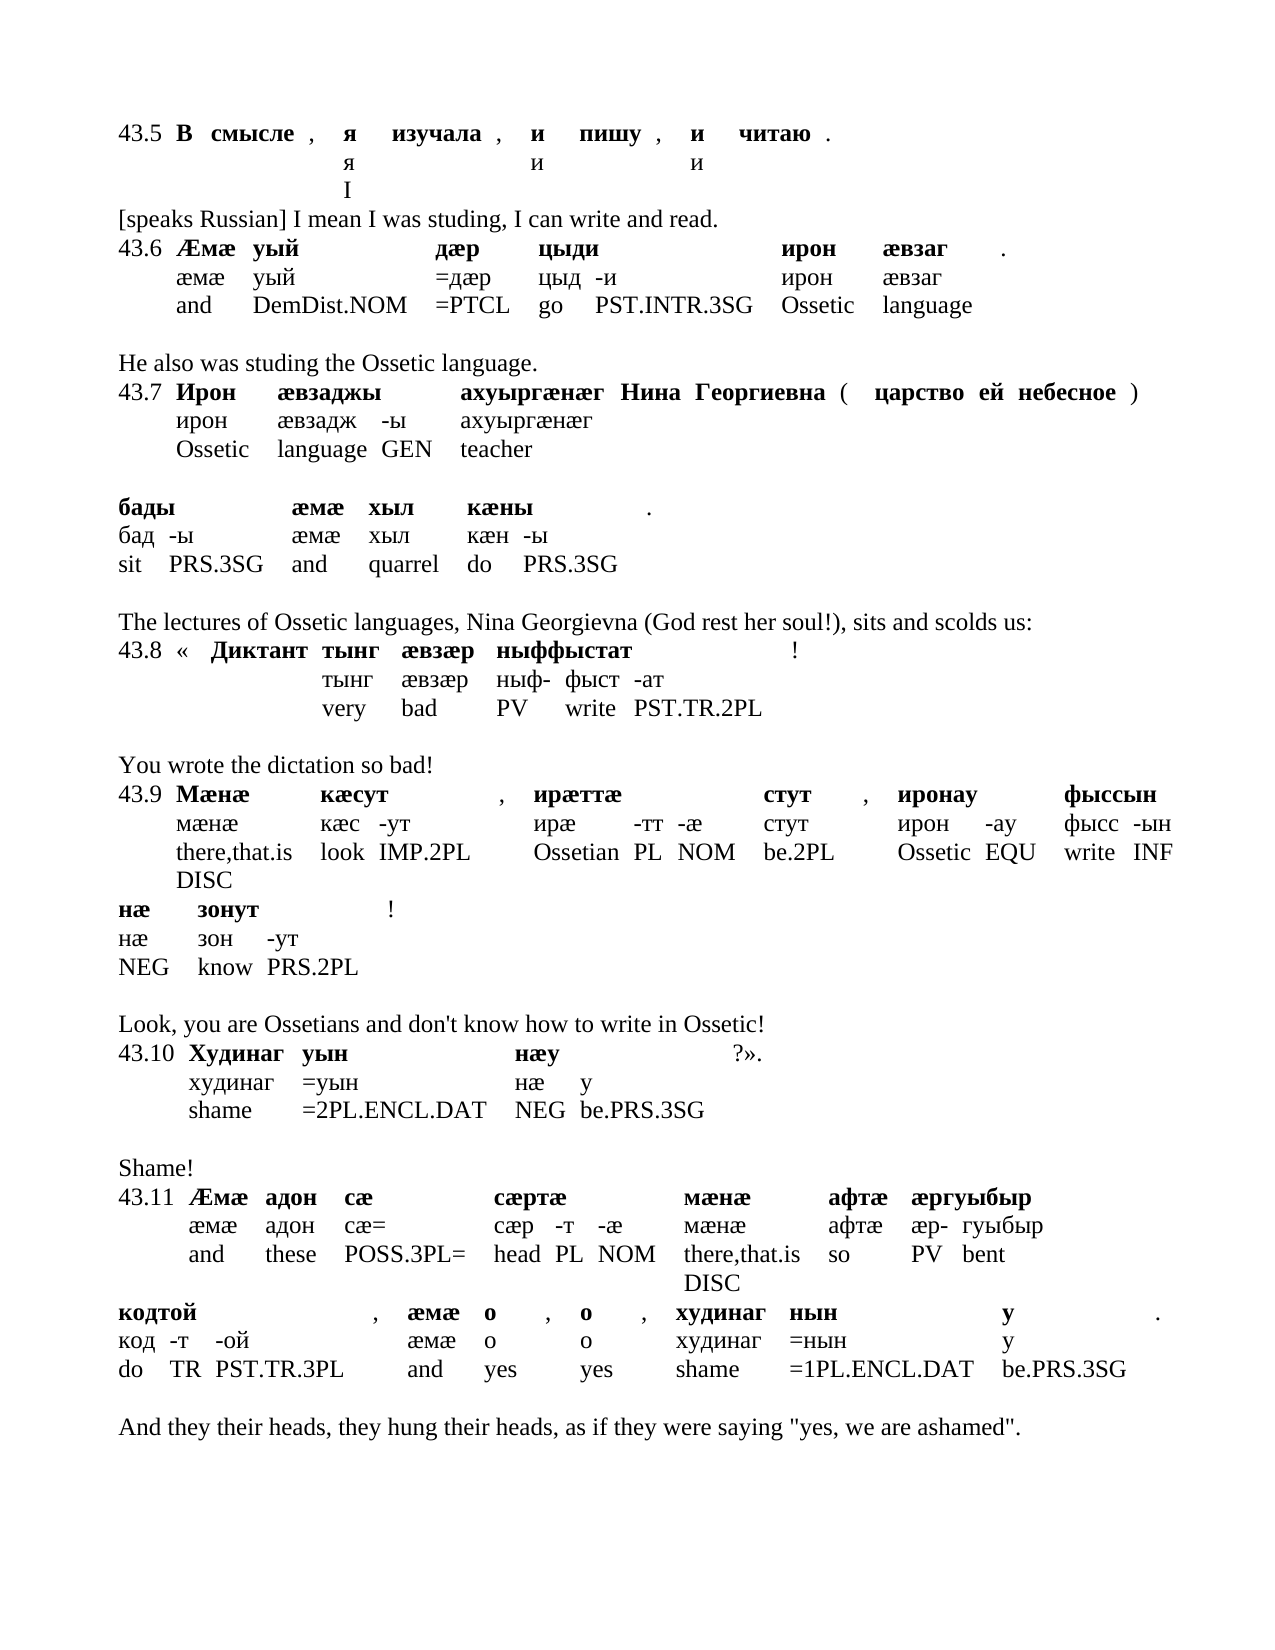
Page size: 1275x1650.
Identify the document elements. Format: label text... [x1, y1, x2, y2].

text GEN [381, 434, 432, 463]
text there,that.is [176, 837, 292, 866]
text и [530, 118, 565, 147]
text цыди [538, 233, 767, 262]
text NOM [598, 1239, 656, 1268]
text уый [253, 262, 408, 291]
text , [496, 118, 517, 147]
text æвзадж [277, 406, 367, 434]
text PRS.3SG [523, 549, 618, 578]
text -ы [168, 521, 264, 549]
text кæс [320, 808, 365, 837]
text Ossetic [176, 434, 249, 463]
text know [197, 952, 253, 981]
text these [265, 1239, 317, 1268]
text мæнæ [684, 1182, 814, 1211]
text Shame! [118, 1153, 1249, 1182]
text кæны [467, 492, 632, 521]
text зонут [197, 894, 373, 923]
text very [322, 693, 373, 722]
text ирæ [533, 808, 619, 837]
text NEG [514, 1096, 566, 1124]
text æмæ [291, 521, 341, 549]
text -и [595, 262, 753, 291]
text у [580, 1067, 705, 1096]
text -ау [985, 808, 1036, 837]
text -ы [381, 406, 432, 434]
text 43.10 [118, 1038, 174, 1067]
text . [1154, 1297, 1176, 1326]
text уый [253, 233, 421, 262]
text нæу [514, 1038, 719, 1067]
text He also was studing the Ossetic language. [118, 348, 1249, 377]
text о [580, 1326, 613, 1354]
text Æмæ [176, 233, 239, 262]
text , [372, 1297, 393, 1326]
text quarrel [368, 549, 439, 578]
text бад [118, 521, 155, 549]
text Нина [620, 377, 681, 406]
text æмæ [176, 262, 225, 291]
text худинаг [188, 1067, 274, 1096]
text EQU [985, 837, 1036, 866]
text æмæ [407, 1326, 456, 1354]
text о [580, 1297, 627, 1326]
text , [545, 1297, 566, 1326]
text sit [118, 549, 155, 578]
text ахуыргæнæг [460, 377, 607, 406]
text Мæнæ [176, 779, 306, 808]
text и [690, 118, 725, 147]
text хыл [368, 492, 453, 521]
text ирон [781, 233, 868, 262]
text -т [555, 1211, 584, 1239]
text . [646, 492, 667, 521]
text æвзаджы [277, 377, 446, 406]
text DISC [684, 1268, 814, 1297]
text DemDist.NOM [253, 291, 408, 319]
text PST.TR.3PL [215, 1354, 344, 1383]
text я [343, 118, 378, 147]
text æвзæр [401, 664, 468, 693]
text ! [791, 636, 812, 664]
text POSS.3PL= [344, 1239, 466, 1268]
text and [407, 1354, 456, 1383]
text NOM [677, 837, 736, 866]
text царство [874, 377, 965, 406]
text You wrote the dictation so bad! [118, 751, 1249, 779]
text -ы [523, 521, 618, 549]
text и [690, 147, 711, 176]
text ?». [732, 1038, 762, 1067]
text нæ [118, 923, 169, 952]
text нын [789, 1297, 988, 1326]
text . [1000, 233, 1021, 262]
text у [1002, 1326, 1127, 1354]
text афтæ [828, 1211, 883, 1239]
text код [118, 1326, 156, 1354]
text сæр [494, 1211, 541, 1239]
text be.PRS.3SG [580, 1096, 705, 1124]
text INF [1133, 837, 1173, 866]
text æвзæр [401, 636, 482, 664]
text уын [302, 1038, 501, 1067]
text æвзаг [882, 233, 986, 262]
text ныффыстат [496, 636, 777, 664]
text гуыбыр [962, 1211, 1044, 1239]
text 43.8 [118, 636, 162, 664]
text сæ= [344, 1211, 466, 1239]
text TR [169, 1354, 201, 1383]
text language [277, 434, 367, 463]
text небесное [1018, 377, 1116, 406]
text ахуыргæнæг [460, 406, 593, 434]
text стут [763, 808, 835, 837]
text PST.INTR.3SG [595, 291, 753, 319]
text yes [580, 1354, 613, 1383]
text мæнæ [684, 1211, 801, 1239]
text The lectures of Ossetic languages, Nina Georgievna (God rest her soul!), sits and scolds us: [118, 607, 1249, 636]
text В [176, 118, 197, 147]
text адон [265, 1211, 317, 1239]
text æмæ [407, 1297, 470, 1326]
text so [828, 1239, 883, 1268]
text Ossetian [533, 837, 619, 866]
text go [538, 291, 581, 319]
text look [320, 837, 365, 866]
text кодтой [118, 1297, 358, 1326]
text and [176, 291, 225, 319]
text фысс [1064, 808, 1119, 837]
text нæ [118, 894, 183, 923]
text =PTCL [435, 291, 511, 319]
text PRS.3SG [168, 549, 264, 578]
text , [641, 1297, 662, 1326]
text =уын [302, 1067, 487, 1096]
text be.PRS.3SG [1002, 1354, 1127, 1383]
text yes [484, 1354, 517, 1383]
text PV [911, 1239, 948, 1268]
text DISC [176, 866, 306, 894]
text ирон [781, 262, 855, 291]
text сæртæ [494, 1182, 670, 1211]
text PL [555, 1239, 584, 1268]
text Æмæ [188, 1182, 251, 1211]
text ирон [176, 406, 249, 434]
text хыл [368, 521, 439, 549]
text фыссын [1064, 779, 1187, 808]
text ирæттæ [533, 779, 749, 808]
text сæ [344, 1182, 480, 1211]
text худинаг [676, 1297, 775, 1326]
text зон [197, 923, 253, 952]
text Ossetic [897, 837, 971, 866]
text æргуыбыр [911, 1182, 1058, 1211]
text -ут [267, 923, 359, 952]
text стут [763, 779, 849, 808]
text æвзаг [882, 262, 973, 291]
text 43.11 [118, 1182, 174, 1211]
text Диктант [211, 636, 308, 664]
text . [825, 118, 846, 147]
text адон [265, 1182, 330, 1211]
text -ат [633, 664, 763, 693]
text -ын [1133, 808, 1173, 837]
text head [494, 1239, 541, 1268]
text , [863, 779, 884, 808]
text PL [633, 837, 663, 866]
text do [467, 549, 509, 578]
text -ой [215, 1326, 344, 1354]
text бады [118, 492, 278, 521]
text ей [978, 377, 1004, 406]
text æр- [911, 1211, 948, 1239]
text and [291, 549, 341, 578]
text о [484, 1297, 531, 1326]
text изучала [392, 118, 482, 147]
text be.2PL [763, 837, 835, 866]
text афтæ [828, 1182, 897, 1211]
text =1PL.ENCL.DAT [789, 1354, 974, 1383]
text Ирон [176, 377, 263, 406]
text language [882, 291, 973, 319]
text , [655, 118, 676, 147]
text цыд [538, 262, 581, 291]
text смысле [211, 118, 294, 147]
text I [343, 176, 378, 204]
text ( [839, 377, 861, 406]
text -ут [378, 808, 471, 837]
text иронау [897, 779, 1050, 808]
text тынг [322, 636, 387, 664]
text shame [188, 1096, 274, 1124]
text Ossetic [781, 291, 855, 319]
text ныф- [496, 664, 551, 693]
text 43.7 [118, 377, 162, 406]
text do [118, 1354, 156, 1383]
text Look, you are Ossetians and don't know how to write in Ossetic! [118, 1009, 1249, 1038]
text =2PL.ENCL.DAT [302, 1096, 487, 1124]
text и [530, 147, 551, 176]
text shame [676, 1354, 761, 1383]
text [speaks Russian] I mean I was studing, I can write and read. [118, 204, 1249, 233]
text And they their heads, they hung their heads, as if they were saying "yes, we are ashamed". [118, 1412, 1249, 1441]
text 43.6 [118, 233, 162, 262]
text кæн [467, 521, 509, 549]
text ! [387, 894, 408, 923]
text читаю [739, 118, 811, 147]
text =нын [789, 1326, 974, 1354]
text æмæ [188, 1211, 237, 1239]
text мæнæ [176, 808, 292, 837]
text IMP.2PL [378, 837, 471, 866]
text у [1002, 1297, 1141, 1326]
text фыст [565, 664, 620, 693]
text худинаг [676, 1326, 761, 1354]
text ирон [897, 808, 971, 837]
text я [343, 147, 364, 176]
text тынг [322, 664, 373, 693]
text дæр [435, 233, 524, 262]
text кæсут [320, 779, 485, 808]
text , [498, 779, 519, 808]
text о [484, 1326, 517, 1354]
text нæ [514, 1067, 566, 1096]
text NEG [118, 952, 169, 981]
text bad [401, 693, 468, 722]
text -т [169, 1326, 201, 1354]
text teacher [460, 434, 593, 463]
text æмæ [291, 492, 354, 521]
text 43.9 [118, 779, 162, 808]
text -æ [677, 808, 736, 837]
text PRS.2PL [267, 952, 359, 981]
text -тт [633, 808, 663, 837]
text PV [496, 693, 551, 722]
text and [188, 1239, 237, 1268]
text пишу [579, 118, 642, 147]
text , [308, 118, 329, 147]
text there,that.is [684, 1239, 801, 1268]
text bent [962, 1239, 1044, 1268]
text PST.TR.2PL [633, 693, 763, 722]
text ) [1130, 377, 1151, 406]
text -æ [598, 1211, 656, 1239]
text Георгиевна [695, 377, 826, 406]
text write [1064, 837, 1119, 866]
text =дæр [435, 262, 511, 291]
text « [176, 636, 197, 664]
text Худинаг [188, 1038, 288, 1067]
text 43.5 [118, 118, 162, 147]
text write [565, 693, 620, 722]
